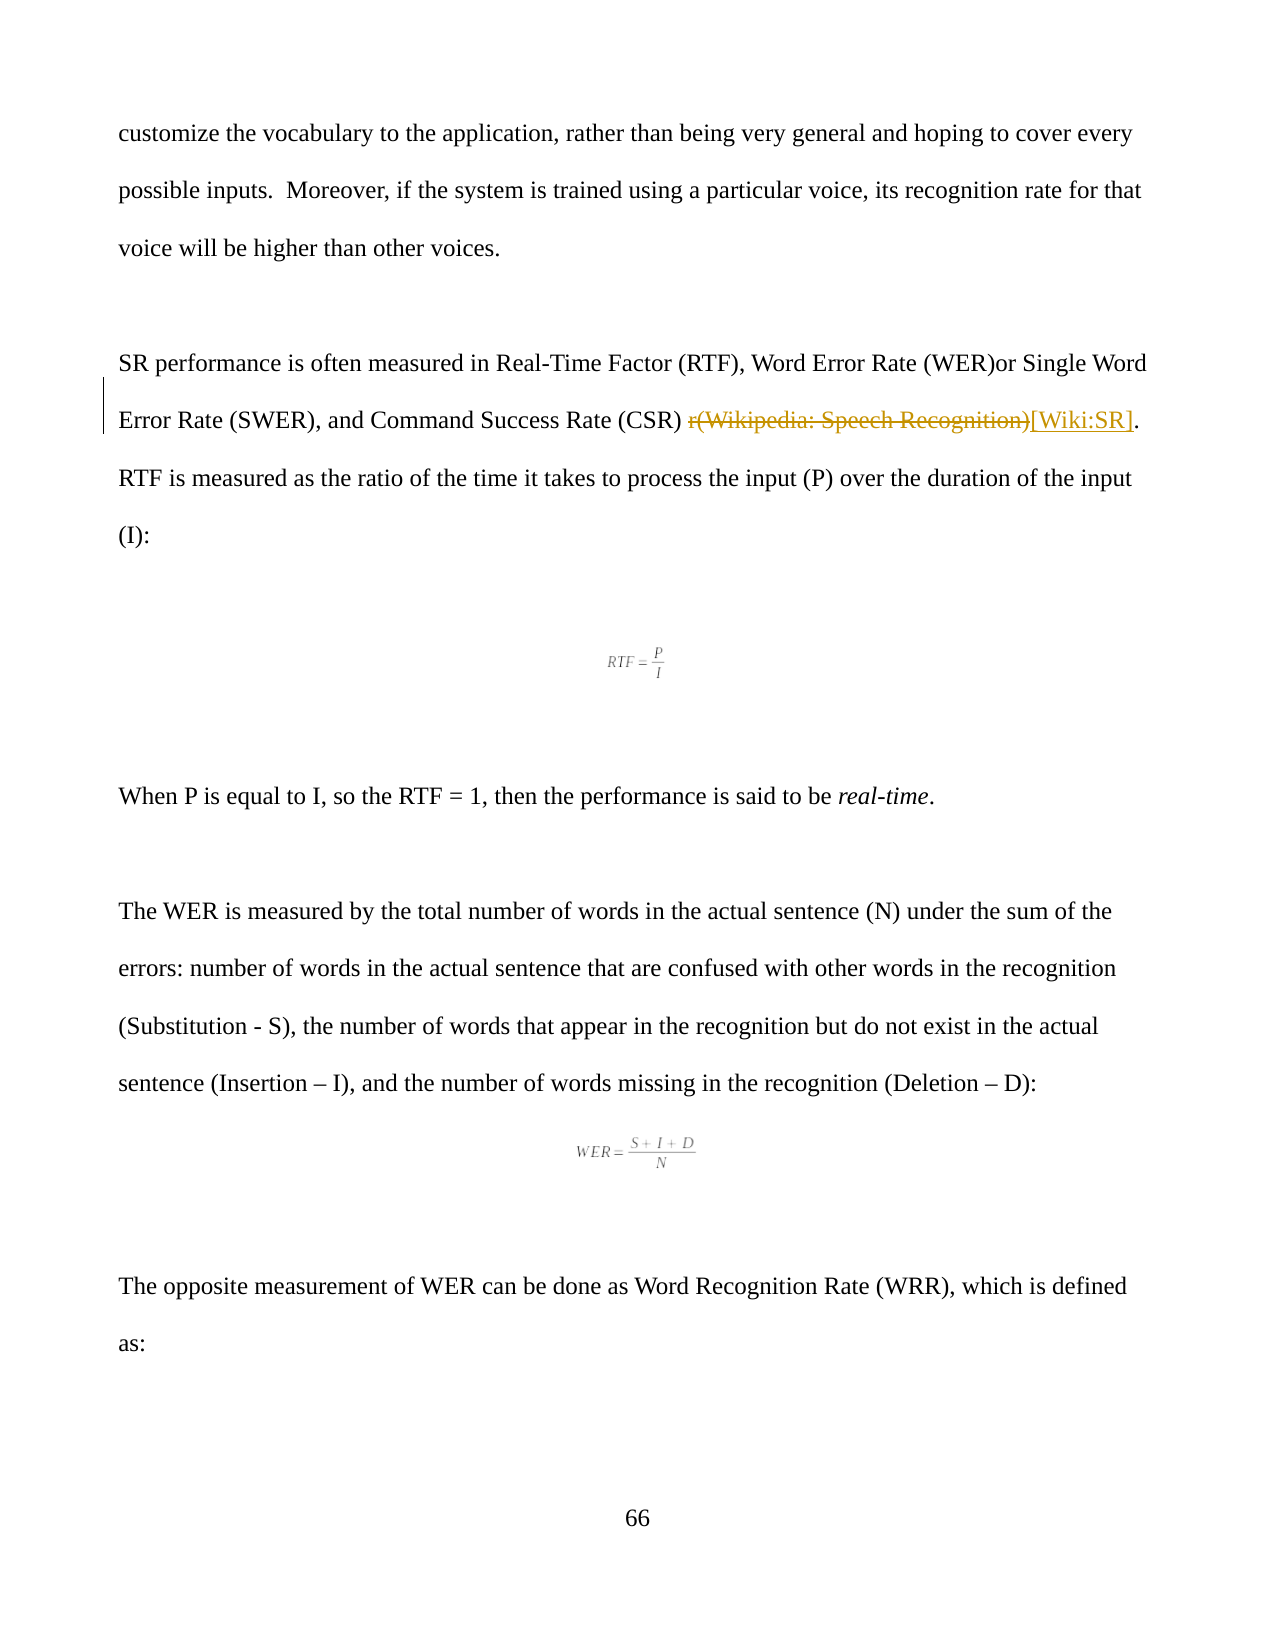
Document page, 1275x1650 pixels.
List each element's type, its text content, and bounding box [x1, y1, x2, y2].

text SR performance is often measured in Real-Time Factor (RTF), Word Error Rate (WER)or Single Word Error Rate (SWER), and Command Success Rate (CSR) [Wiki:SR]. RTF is measured as the ratio of the time it takes to process the input (P) over the duration of the input (I): [118, 348, 1157, 549]
text The opposite measurement of WER can be done as Word Recognition Rate (WRR), which is defined as: [118, 1271, 1157, 1357]
text customize the vocabulary to the application, rather than being very general and hoping to cover every possible inputs. Moreover, if the system is trained using a particular voice, its recognition rate for that voice will be higher than other voices. [118, 118, 1157, 262]
text The WER is measured by the total number of words in the actual sentence (N) under the sum of the errors: number of words in the actual sentence that are confused with other words in the recognition (Substitution - S), the number of words that appear in the recognition but do not exist in the actual sentence (Insertion – I), and the number of words missing in the recognition (Deletion – D): [118, 896, 1157, 1097]
text When P is equal to I, so the RTF = 1, then the performance is said to be real-time. [118, 781, 1157, 809]
